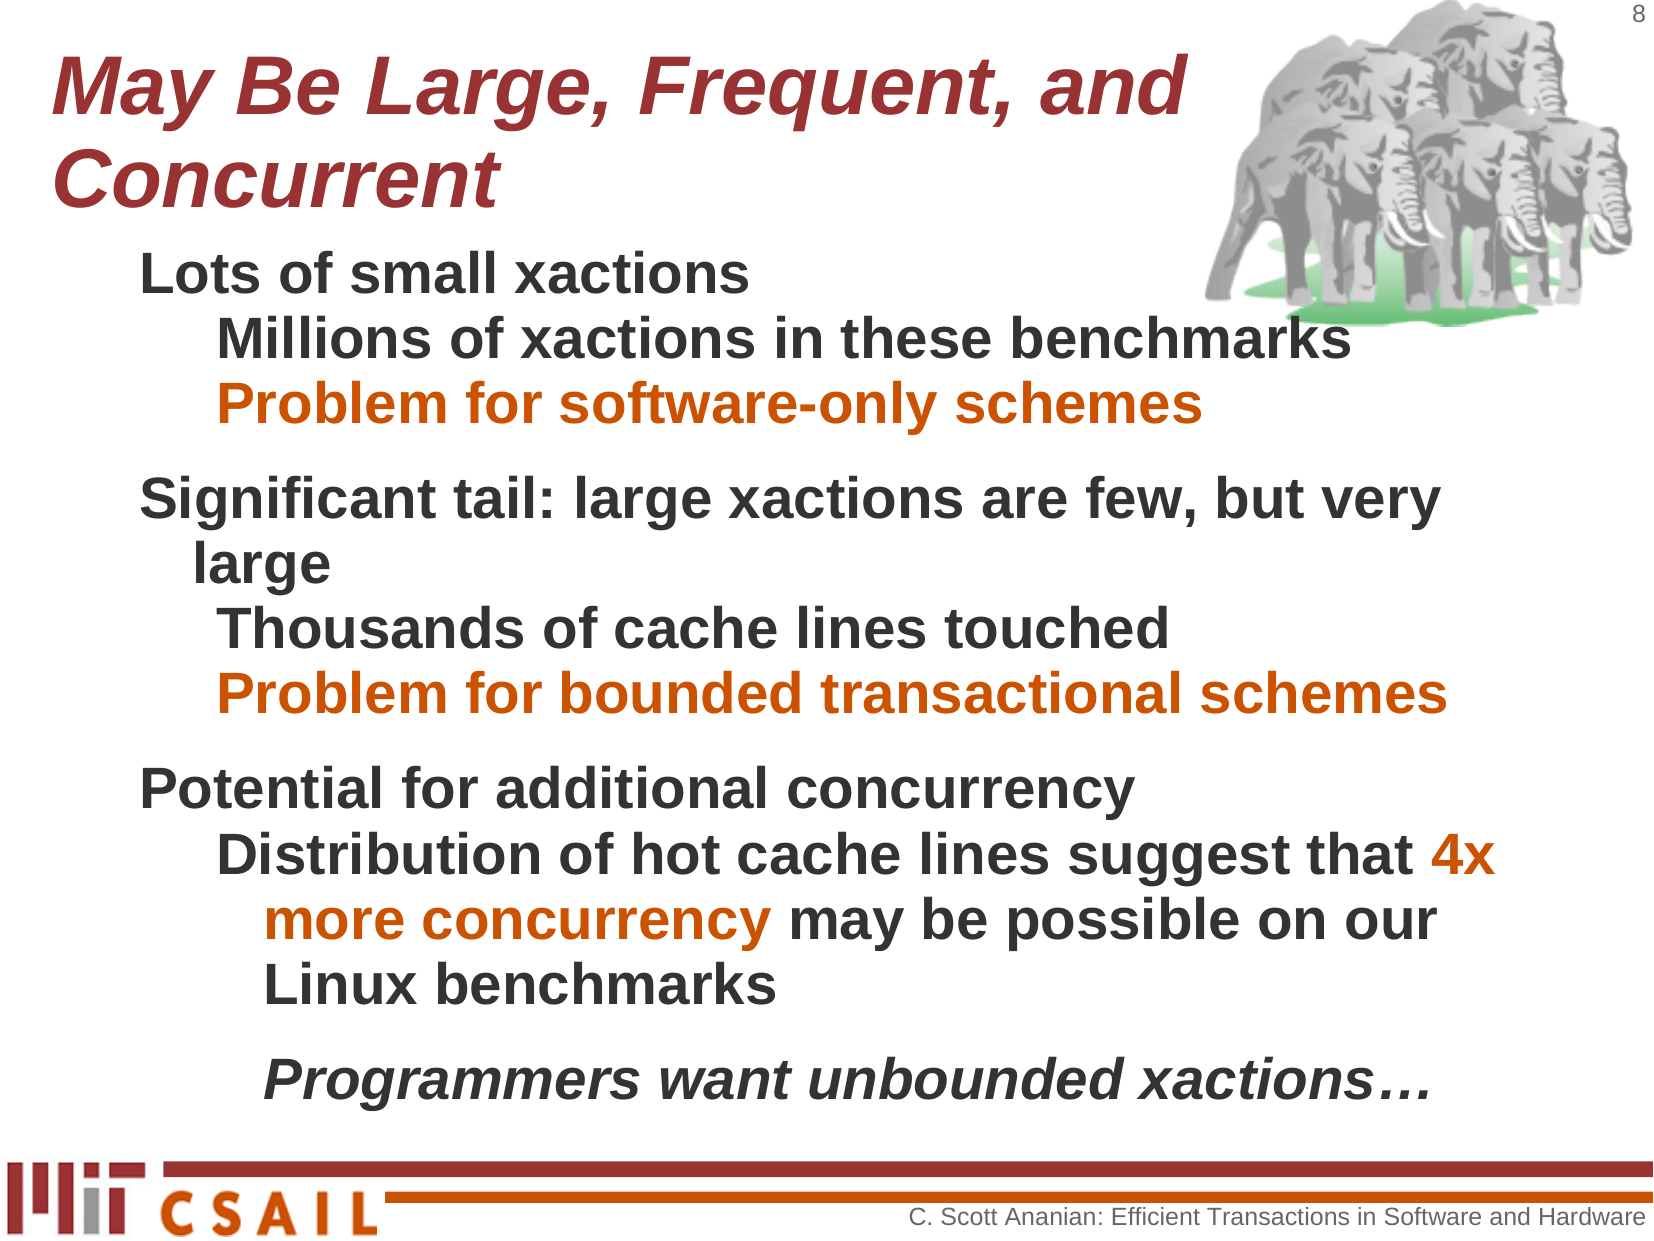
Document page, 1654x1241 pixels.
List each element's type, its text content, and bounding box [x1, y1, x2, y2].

picture [0, 1155, 377, 1237]
list Lots of small xactions Millions of xactions in these benchmarks Problem for software-only schemes Significant tail: large xactions are few, but very large Thousands of cache lines touched Problem for bounded transactional schemes Potential for additional concurrency Distribution of hot cache lines suggest that 4x more concurrency may be possible on our Linux benchmarks Programmers want unbounded xactions… [121, 241, 1561, 1187]
title May Be Large, Frequent, and Concurrent [51, 28, 1220, 237]
picture [1205, 0, 1653, 327]
